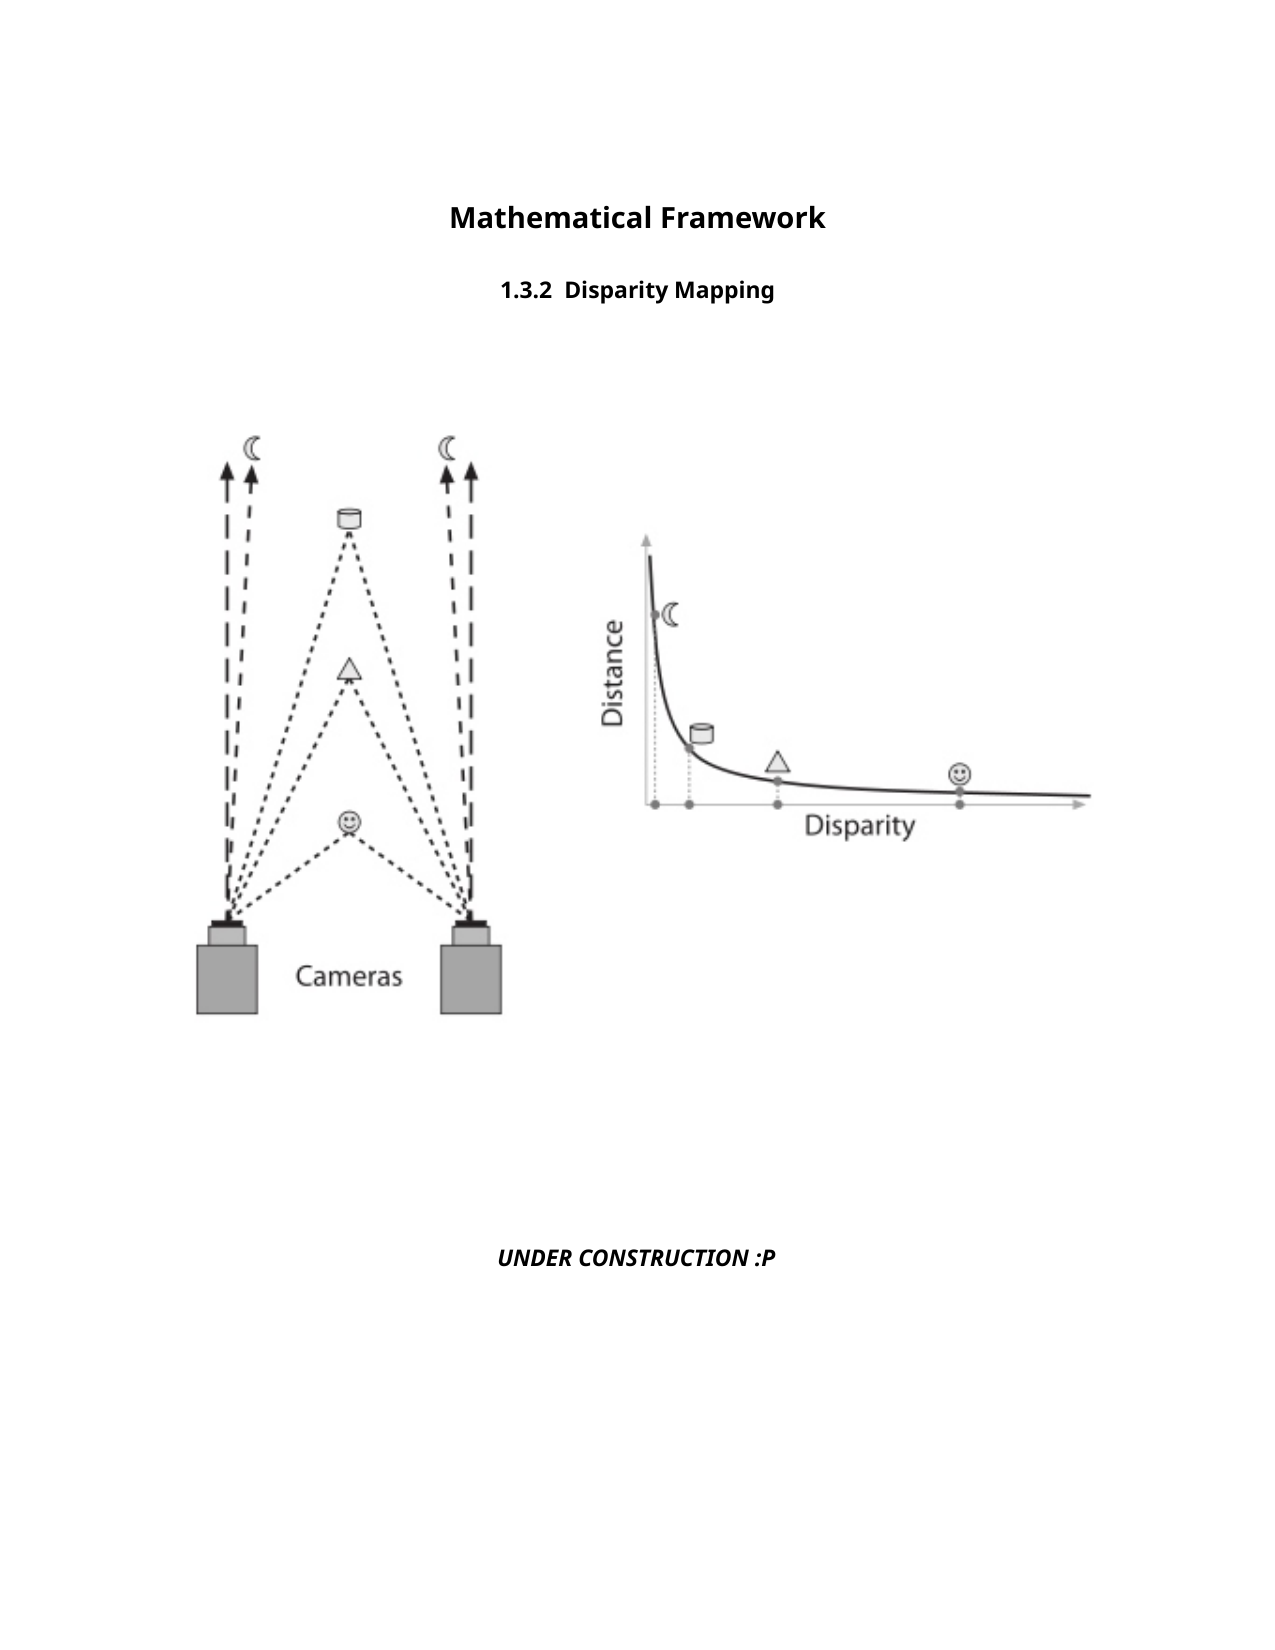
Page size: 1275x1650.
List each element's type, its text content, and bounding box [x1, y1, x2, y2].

text Mathematical Framework [118, 197, 1157, 237]
picture [118, 421, 1157, 1026]
text UNDER CONSTRUCTION :P [118, 1242, 1157, 1273]
text 1.3.2 Disparity Mapping [118, 274, 1157, 305]
